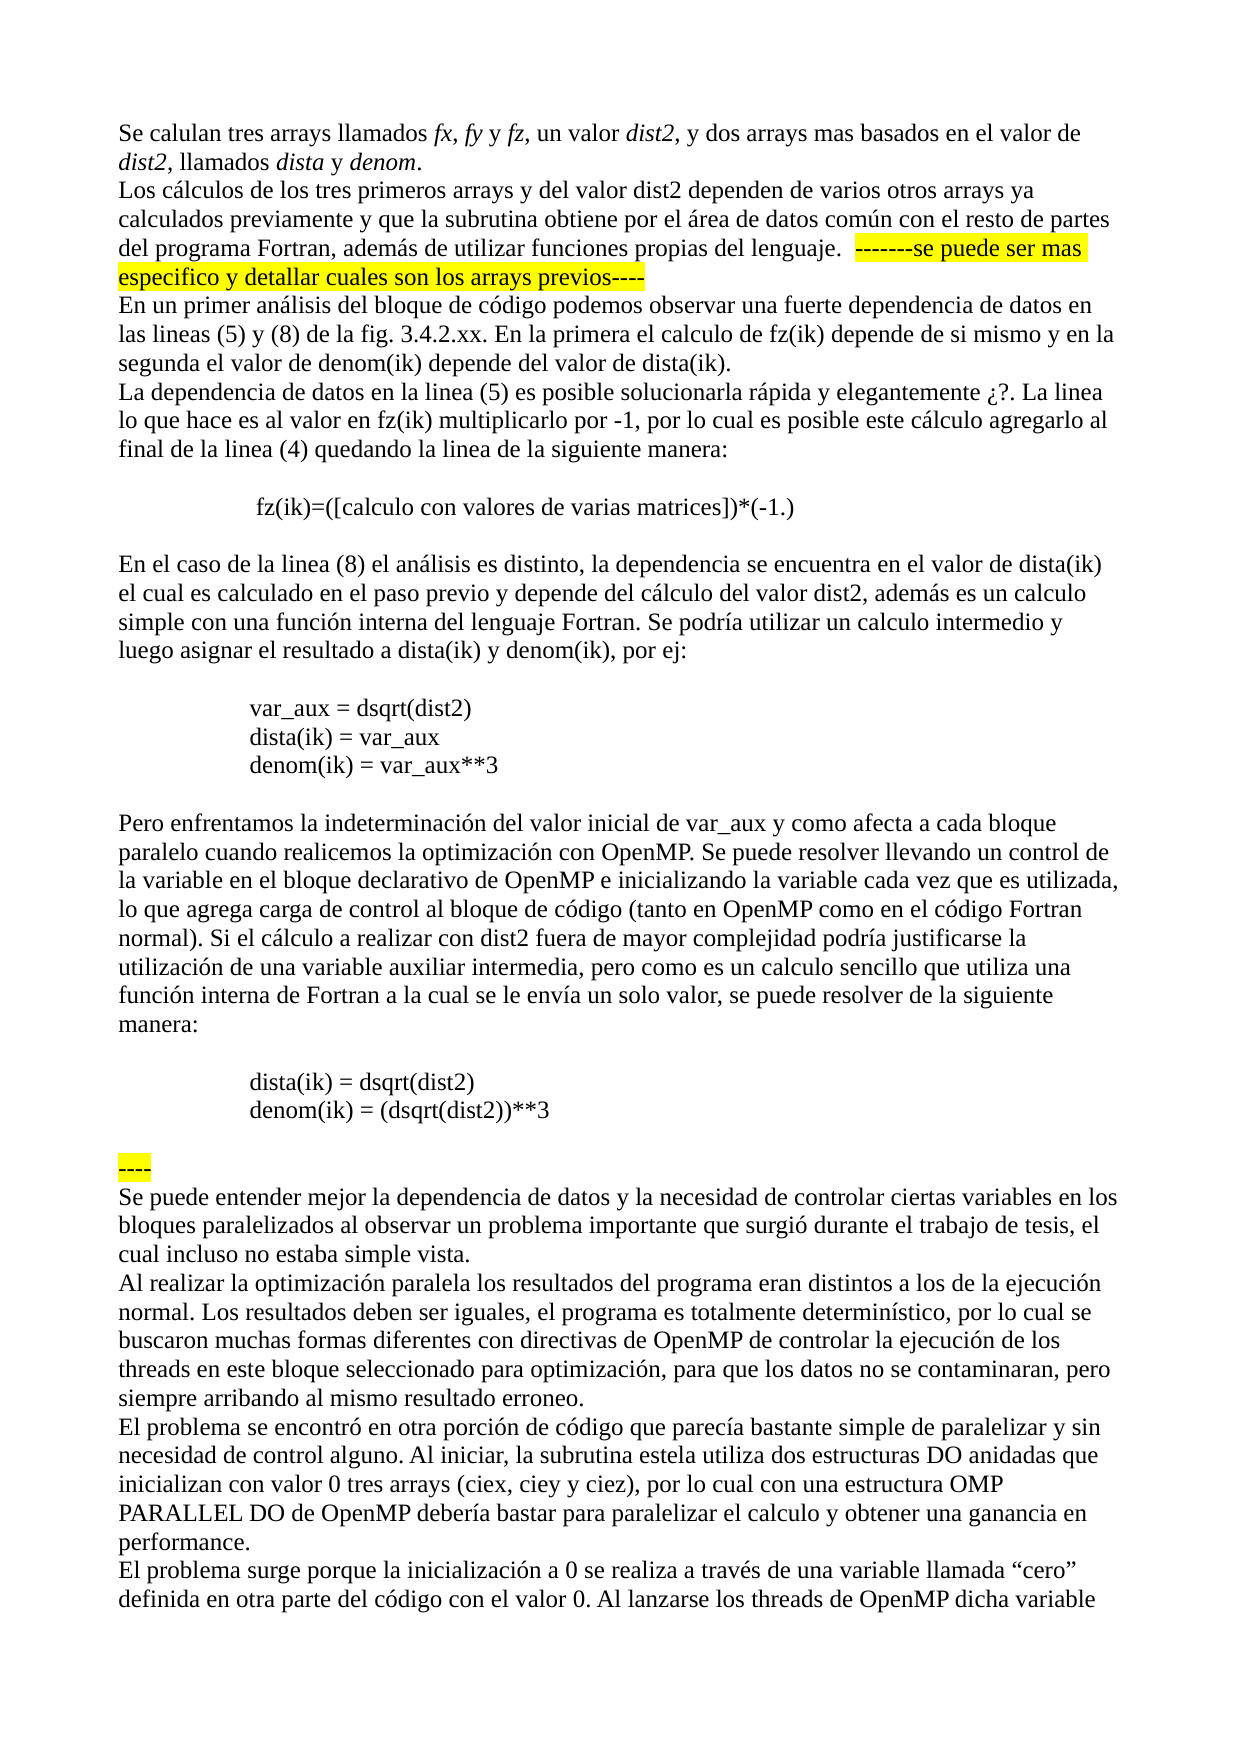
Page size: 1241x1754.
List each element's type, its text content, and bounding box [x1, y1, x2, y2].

text Se calulan tres arrays llamados fx, fy y fz, un valor dist2, y dos arrays mas basados en el valor de dist2, llamados dista y denom. [118, 118, 1122, 176]
text denom(ik) = var_aux**3 [249, 751, 1122, 779]
text Al realizar la optimización paralela los resultados del programa eran distintos a los de la ejecución normal. Los resultados deben ser iguales, el programa es totalmente determinístico, por lo cual se buscaron muchas formas diferentes con directivas de OpenMP de controlar la ejecución de los threads en este bloque seleccionado para optimización, para que los datos no se contaminaran, pero siempre arribando al mismo resultado erroneo. [118, 1268, 1122, 1412]
text La dependencia de datos en la linea (5) es posible solucionarla rápida y elegantemente ¿?. La linea lo que hace es al valor en fz(ik) multiplicarlo por -1, por lo cual es posible este cálculo agregarlo al final de la linea (4) quedando la linea de la siguiente manera: [118, 377, 1122, 463]
text Se puede entender mejor la dependencia de datos y la necesidad de controlar ciertas variables en los bloques paralelizados al observar un problema importante que surgió durante el trabajo de tesis, el cual incluso no estaba simple vista. [118, 1182, 1122, 1268]
text Los cálculos de los tres primeros arrays y del valor dist2 dependen de varios otros arrays ya calculados previamente y que la subrutina obtiene por el área de datos común con el resto de partes del programa Fortran, además de utilizar funciones propias del lenguaje. -------se puede ser mas especifico y detallar cuales son los arrays previos---- [118, 176, 1122, 291]
text En un primer análisis del bloque de código podemos observar una fuerte dependencia de datos en las lineas (5) y (8) de la fig. 3.4.2.xx. En la primera el calculo de fz(ik) depende de si mismo y en la segunda el valor de denom(ik) depende del valor de dista(ik). [118, 291, 1122, 377]
text El problema surge porque la inicialización a 0 se realiza a través de una variable llamada “cero” definida en otra parte del código con el valor 0. Al lanzarse los threads de OpenMP dicha variable [118, 1556, 1122, 1613]
text fz(ik)=([calculo con valores de varias matrices])*(-1.) [206, 492, 1122, 521]
text ---- [118, 1153, 1122, 1182]
text En el caso de la linea (8) el análisis es distinto, la dependencia se encuentra en el valor de dista(ik) el cual es calculado en el paso previo y depende del cálculo del valor dist2, además es un calculo simple con una función interna del lenguaje Fortran. Se podría utilizar un calculo intermedio y luego asignar el resultado a dista(ik) y denom(ik), por ej: [118, 549, 1122, 664]
text El problema se encontró en otra porción de código que parecía bastante simple de paralelizar y sin necesidad de control alguno. Al iniciar, la subrutina estela utiliza dos estructuras DO anidadas que inicializan con valor 0 tres arrays (ciex, ciey y ciez), por lo cual con una estructura OMP PARALLEL DO de OpenMP debería bastar para paralelizar el calculo y obtener una ganancia en performance. [118, 1412, 1122, 1556]
text Pero enfrentamos la indeterminación del valor inicial de var_aux y como afecta a cada bloque paralelo cuando realicemos la optimización con OpenMP. Se puede resolver llevando un control de la variable en el bloque declarativo de OpenMP e inicializando la variable cada vez que es utilizada, lo que agrega carga de control al bloque de código (tanto en OpenMP como en el código Fortran normal). Si el cálculo a realizar con dist2 fuera de mayor complejidad podría justificarse la utilización de una variable auxiliar intermedia, pero como es un calculo sencillo que utiliza una función interna de Fortran a la cual se le envía un solo valor, se puede resolver de la siguiente manera: [118, 808, 1122, 1038]
text dista(ik) = var_aux [249, 722, 1122, 751]
text dista(ik) = dsqrt(dist2) [249, 1067, 1122, 1096]
text var_aux = dsqrt(dist2) [249, 693, 1122, 722]
text denom(ik) = (dsqrt(dist2))**3 [249, 1096, 1122, 1124]
